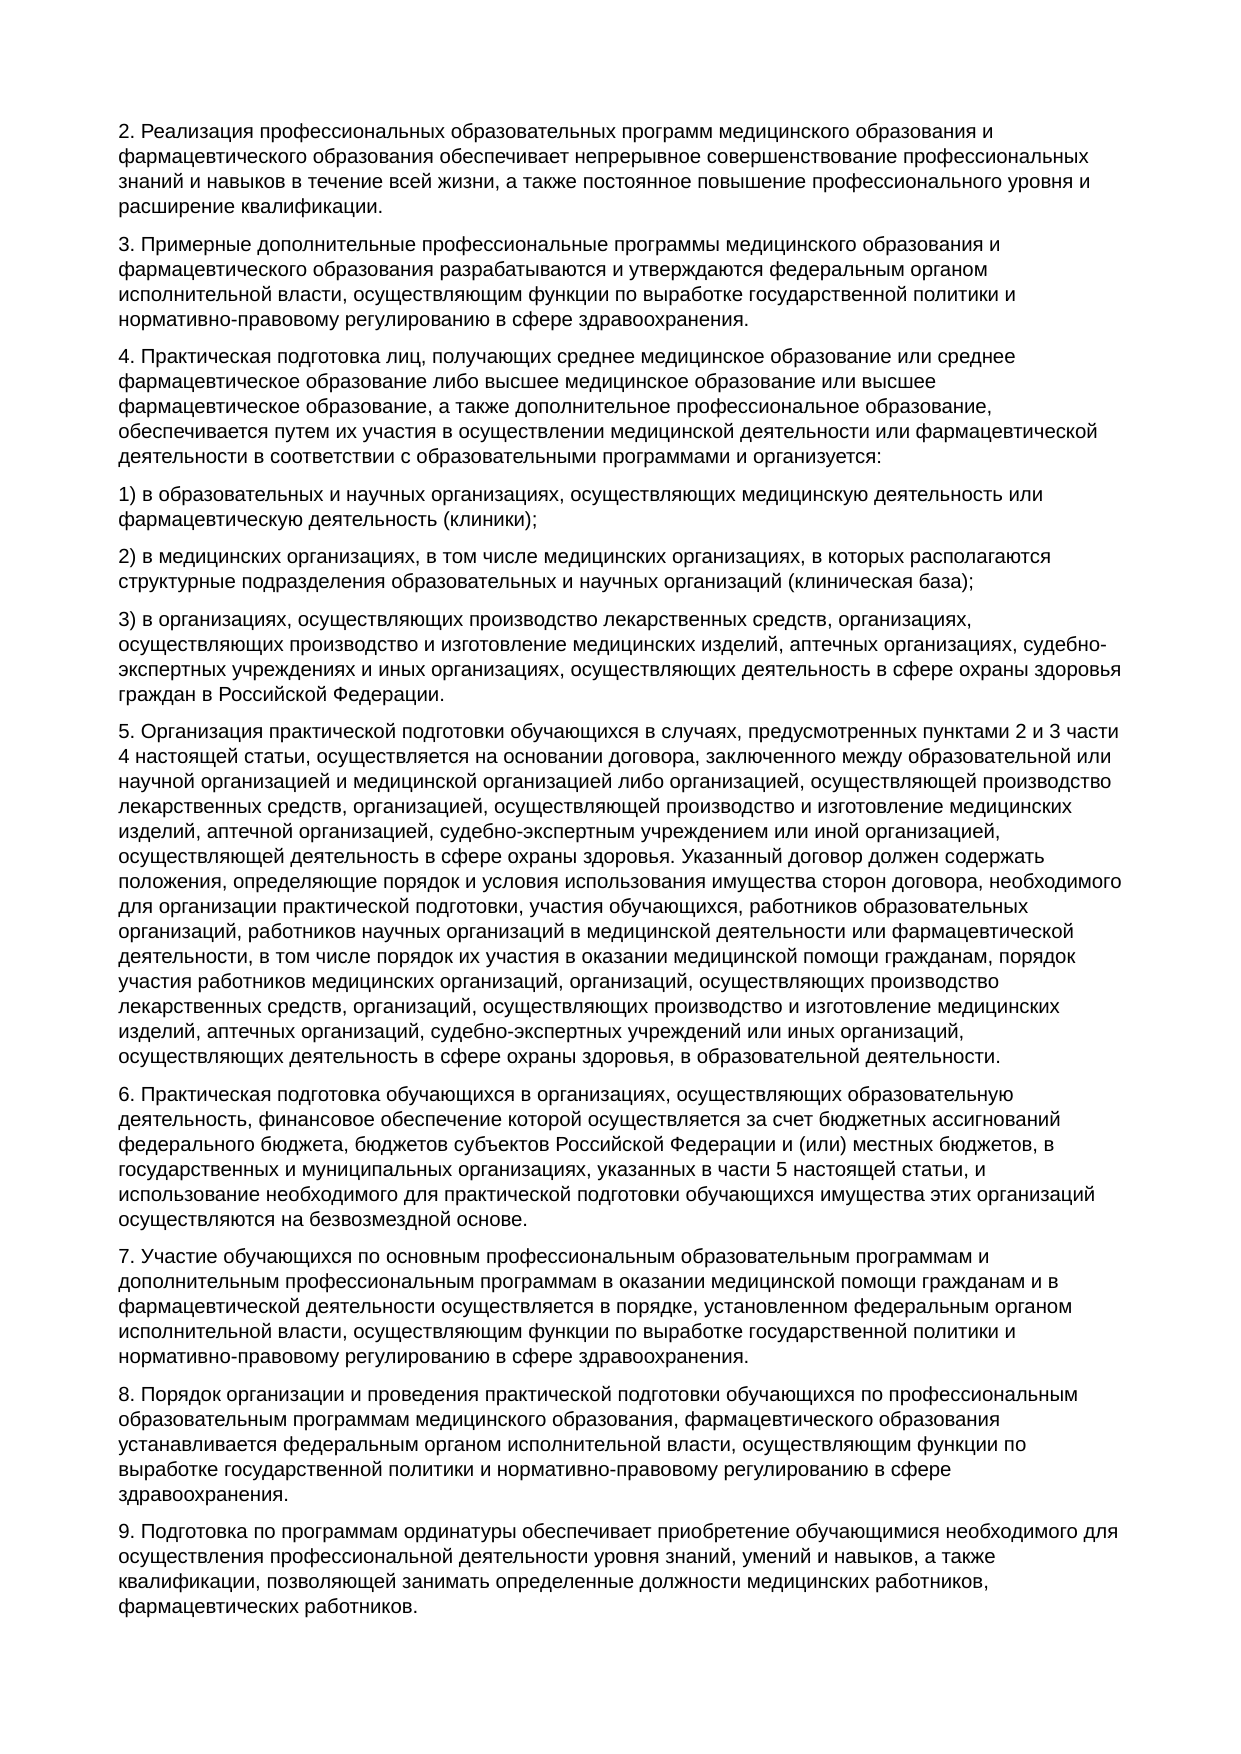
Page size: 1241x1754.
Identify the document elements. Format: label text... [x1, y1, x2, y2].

text 5. Организация практической подготовки обучающихся в случаях, предусмотренных пунктами 2 и 3 части 4 настоящей статьи, осуществляется на основании договора, заключенного между образовательной или научной организацией и медицинской организацией либо организацией, осуществляющей производство лекарственных средств, организацией, осуществляющей производство и изготовление медицинских изделий, аптечной организацией, судебно-экспертным учреждением или иной организацией, осуществляющей деятельность в сфере охраны здоровья. Указанный договор должен содержать положения, определяющие порядок и условия использования имущества сторон договора, необходимого для организации практической подготовки, участия обучающихся, работников образовательных организаций, работников научных организаций в медицинской деятельности или фармацевтической деятельности, в том числе порядок их участия в оказании медицинской помощи гражданам, порядок участия работников медицинских организаций, организаций, осуществляющих производство лекарственных средств, организаций, осуществляющих производство и изготовление медицинских изделий, аптечных организаций, судебно-экспертных учреждений или иных организаций, осуществляющих деятельность в сфере охраны здоровья, в образовательной деятельности. [118, 718, 1122, 1068]
text 8. Порядок организации и проведения практической подготовки обучающихся по профессиональным образовательным программам медицинского образования, фармацевтического образования устанавливается федеральным органом исполнительной власти, осуществляющим функции по выработке государственной политики и нормативно-правовому регулированию в сфере здравоохранения. [118, 1381, 1122, 1506]
text 3) в организациях, осуществляющих производство лекарственных средств, организациях, осуществляющих производство и изготовление медицинских изделий, аптечных организациях, судебно-экспертных учреждениях и иных организациях, осуществляющих деятельность в сфере охраны здоровья граждан в Российской Федерации. [118, 606, 1122, 706]
text 2) в медицинских организациях, в том числе медицинских организациях, в которых располагаются структурные подразделения образовательных и научных организаций (клиническая база); [118, 543, 1122, 593]
text 1) в образовательных и научных организациях, осуществляющих медицинскую деятельность или фармацевтическую деятельность (клиники); [118, 481, 1122, 531]
text 4. Практическая подготовка лиц, получающих среднее медицинское образование или среднее фармацевтическое образование либо высшее медицинское образование или высшее фармацевтическое образование, а также дополнительное профессиональное образование, обеспечивается путем их участия в осуществлении медицинской деятельности или фармацевтической деятельности в соответствии с образовательными программами и организуется: [118, 343, 1122, 468]
text 3. Примерные дополнительные профессиональные программы медицинского образования и фармацевтического образования разрабатываются и утверждаются федеральным органом исполнительной власти, осуществляющим функции по выработке государственной политики и нормативно-правовому регулированию в сфере здравоохранения. [118, 231, 1122, 331]
text 9. Подготовка по программам ординатуры обеспечивает приобретение обучающимися необходимого для осуществления профессиональной деятельности уровня знаний, умений и навыков, а также квалификации, позволяющей занимать определенные должности медицинских работников, фармацевтических работников. [118, 1518, 1122, 1618]
text 7. Участие обучающихся по основным профессиональным образовательным программам и дополнительным профессиональным программам в оказании медицинской помощи гражданам и в фармацевтической деятельности осуществляется в порядке, установленном федеральным органом исполнительной власти, осуществляющим функции по выработке государственной политики и нормативно-правовому регулированию в сфере здравоохранения. [118, 1243, 1122, 1368]
text 6. Практическая подготовка обучающихся в организациях, осуществляющих образовательную деятельность, финансовое обеспечение которой осуществляется за счет бюджетных ассигнований федерального бюджета, бюджетов субъектов Российской Федерации и (или) местных бюджетов, в государственных и муниципальных организациях, указанных в части 5 настоящей статьи, и использование необходимого для практической подготовки обучающихся имущества этих организаций осуществляются на безвозмездной основе. [118, 1081, 1122, 1231]
text 2. Реализация профессиональных образовательных программ медицинского образования и фармацевтического образования обеспечивает непрерывное совершенствование профессиональных знаний и навыков в течение всей жизни, а также постоянное повышение профессионального уровня и расширение квалификации. [118, 118, 1122, 218]
